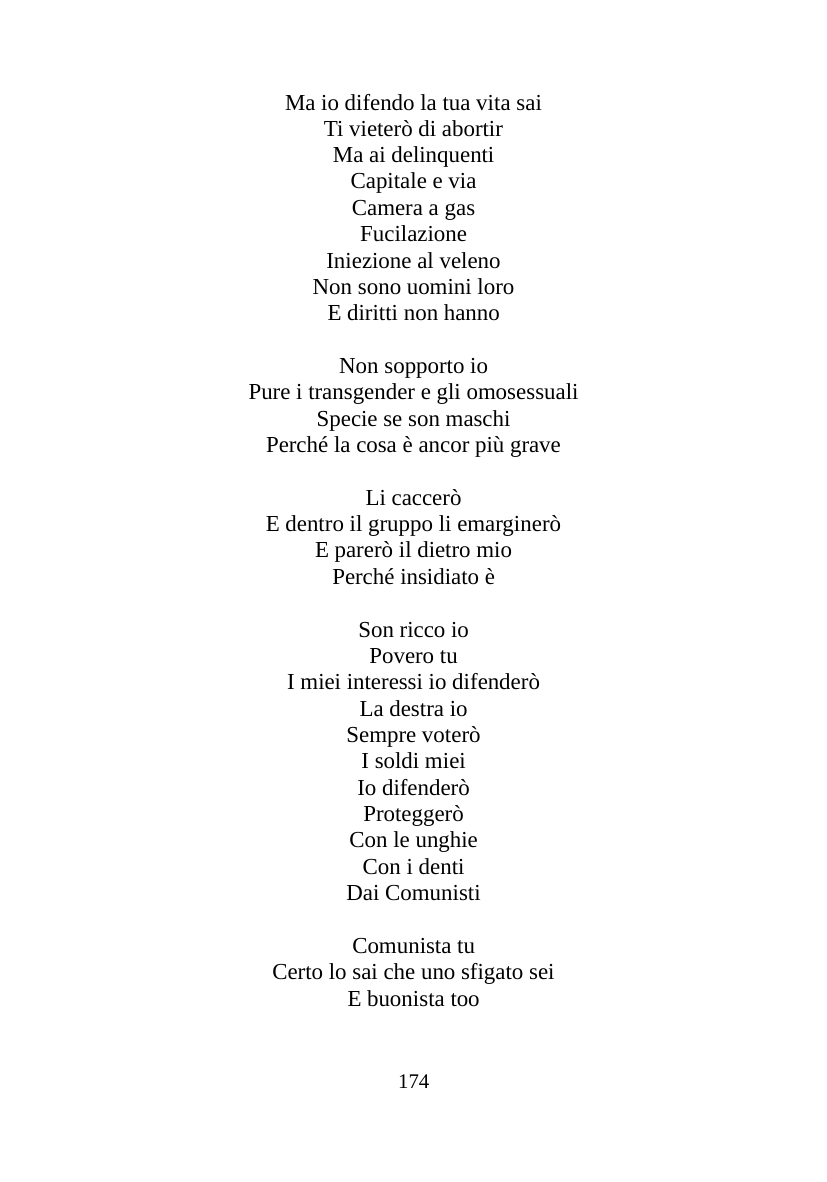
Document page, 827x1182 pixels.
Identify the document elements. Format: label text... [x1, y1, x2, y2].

text Dai Comunisti [88, 879, 738, 906]
text Io difenderò [88, 774, 738, 800]
text Con le unghie [88, 826, 738, 853]
text Non sopporto io [88, 352, 738, 378]
text E diritti non hanno [88, 299, 738, 326]
text Certo lo sai che uno sfigato sei [88, 958, 738, 984]
text Ti vieterò di abortir [88, 115, 738, 141]
text Ma ai delinquenti [88, 141, 738, 168]
text Sempre voterò [88, 721, 738, 747]
text E dentro il gruppo li emarginerò [88, 510, 738, 537]
text Li caccerò [88, 484, 738, 510]
text La destra io [88, 695, 738, 721]
text Specie se son maschi [88, 405, 738, 431]
text Camera a gas [88, 194, 738, 220]
text Con i denti [88, 853, 738, 879]
text I soldi miei [88, 747, 738, 774]
text Pure i transgender e gli omosessuali [88, 378, 738, 405]
text Fucilazione [88, 220, 738, 247]
text Perché la cosa è ancor più grave [88, 431, 738, 457]
text Son ricco io [88, 616, 738, 642]
text Povero tu [88, 642, 738, 668]
text E buonista too [88, 984, 738, 1011]
text Perché insidiato è [88, 563, 738, 589]
text Proteggerò [88, 800, 738, 826]
text Comunista tu [88, 932, 738, 958]
text E parerò il dietro mio [88, 537, 738, 563]
text Capitale e via [88, 168, 738, 194]
text I miei interessi io difenderò [88, 668, 738, 695]
text Non sono uomini loro [88, 273, 738, 299]
text Ma io difendo la tua vita sai [88, 88, 738, 115]
text Iniezione al veleno [88, 247, 738, 273]
